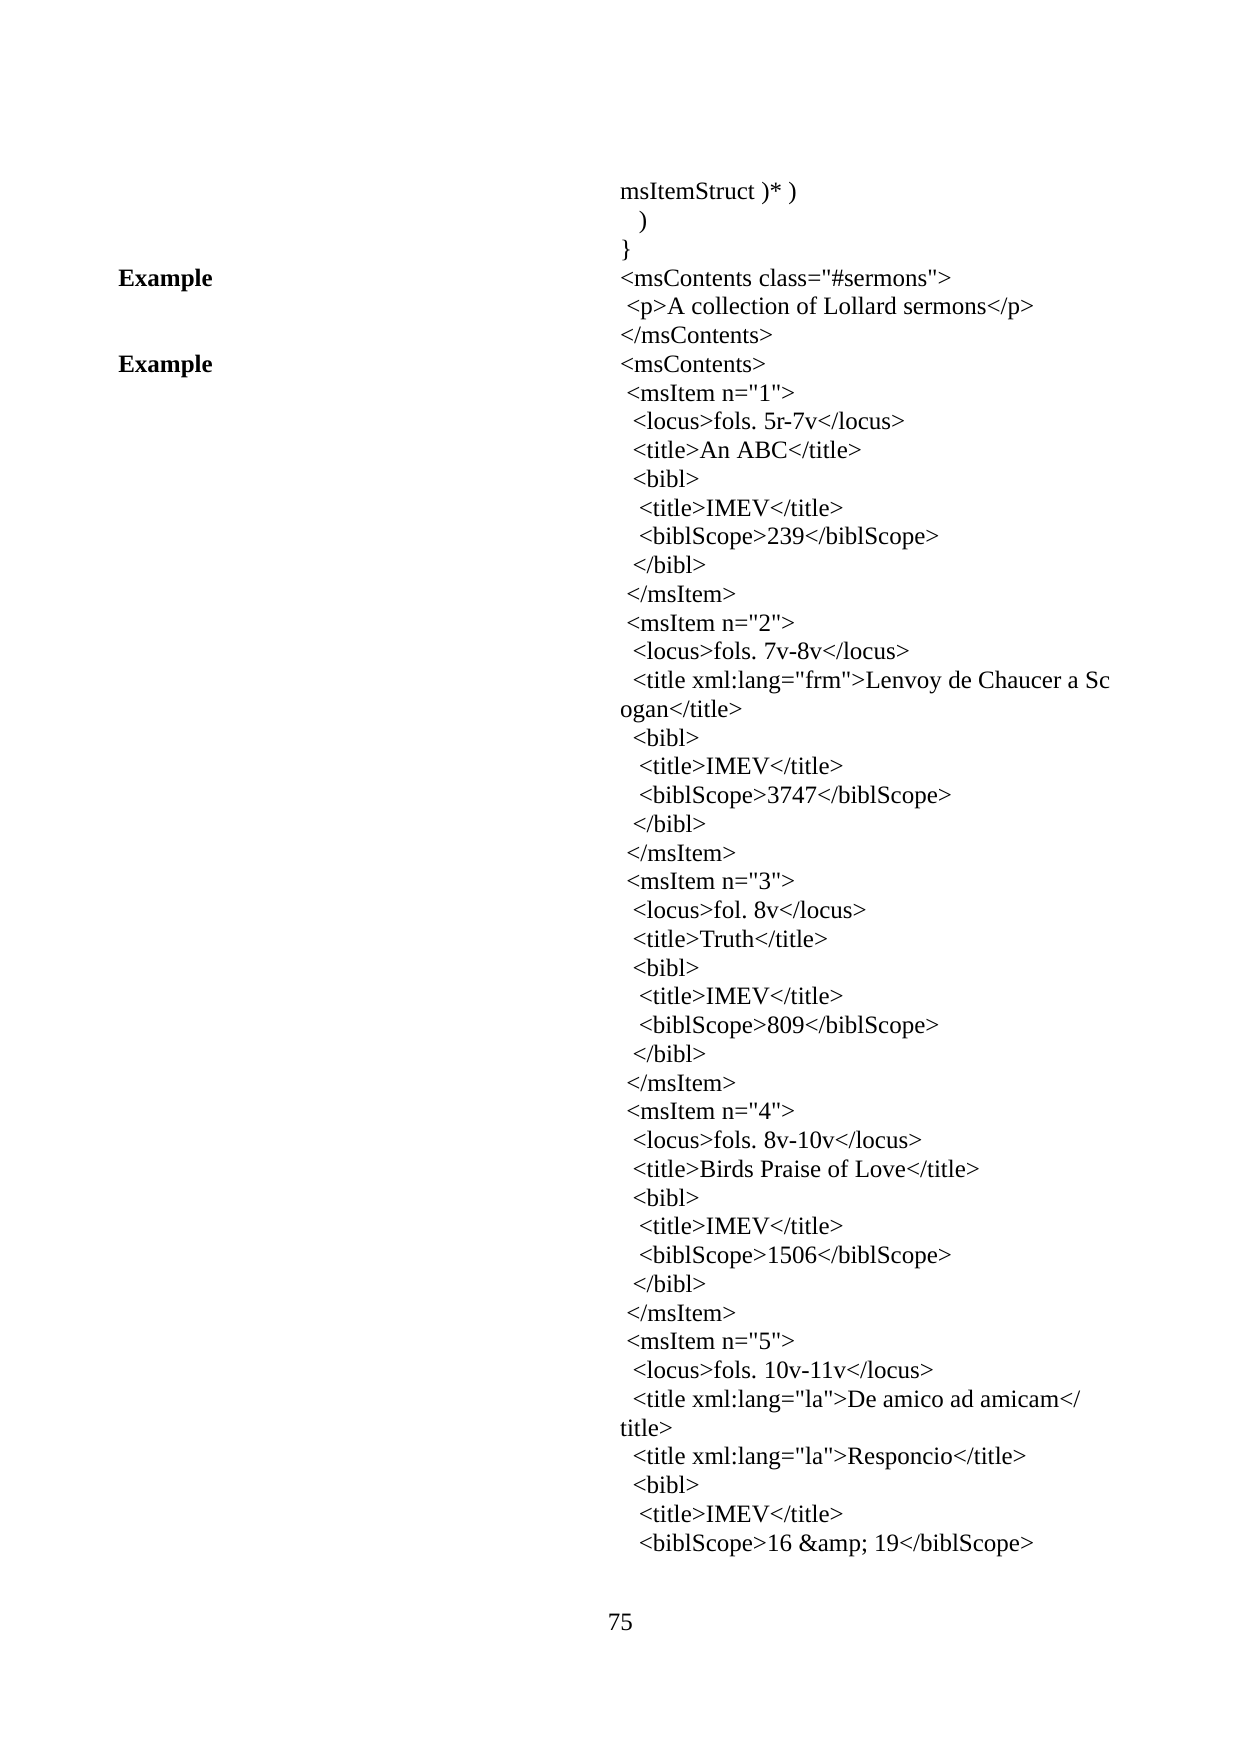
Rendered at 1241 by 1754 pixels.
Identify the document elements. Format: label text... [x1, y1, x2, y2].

table_cell <msContents> <msItem n="1"> <locus>fols. 5r-7v</locus> <title>An ABC</title> <bibl> <title>IMEV</title> <biblScope>239</biblScope> </bibl> </msItem> <msItem n="2"> <locus>fols. 7v-8v</locus> <title xml:lang="frm">Lenvoy de Chaucer a Scogan</title> <bibl> <title>IMEV</title> <biblScope>3747</biblScope> </bibl> </msItem> <msItem n="3"> <locus>fol. 8v</locus> <title>Truth</title> <bibl> <title>IMEV</title> <biblScope>809</biblScope> </bibl> </msItem> <msItem n="4"> <locus>fols. 8v-10v</locus> <title>Birds Praise of Love</title> <bibl> <title>IMEV</title> <biblScope>1506</biblScope> </bibl> </msItem> <msItem n="5"> <locus>fols. 10v-11v</locus> <title xml:lang="la">De amico ad amicam</title> <title xml:lang="la">Responcio</title> <bibl> <title>IMEV</title> <biblScope>16 &amp; 19</biblScope> [620, 349, 1122, 1556]
table_cell [118, 176, 620, 263]
table_cell msItemStruct )* ) ) } [620, 176, 1122, 263]
table_cell <msContents class="#sermons"> <p>A collection of Lollard sermons</p> </msContents> [620, 263, 1122, 349]
table_cell Example [118, 263, 620, 349]
table_cell Example [118, 349, 620, 1556]
